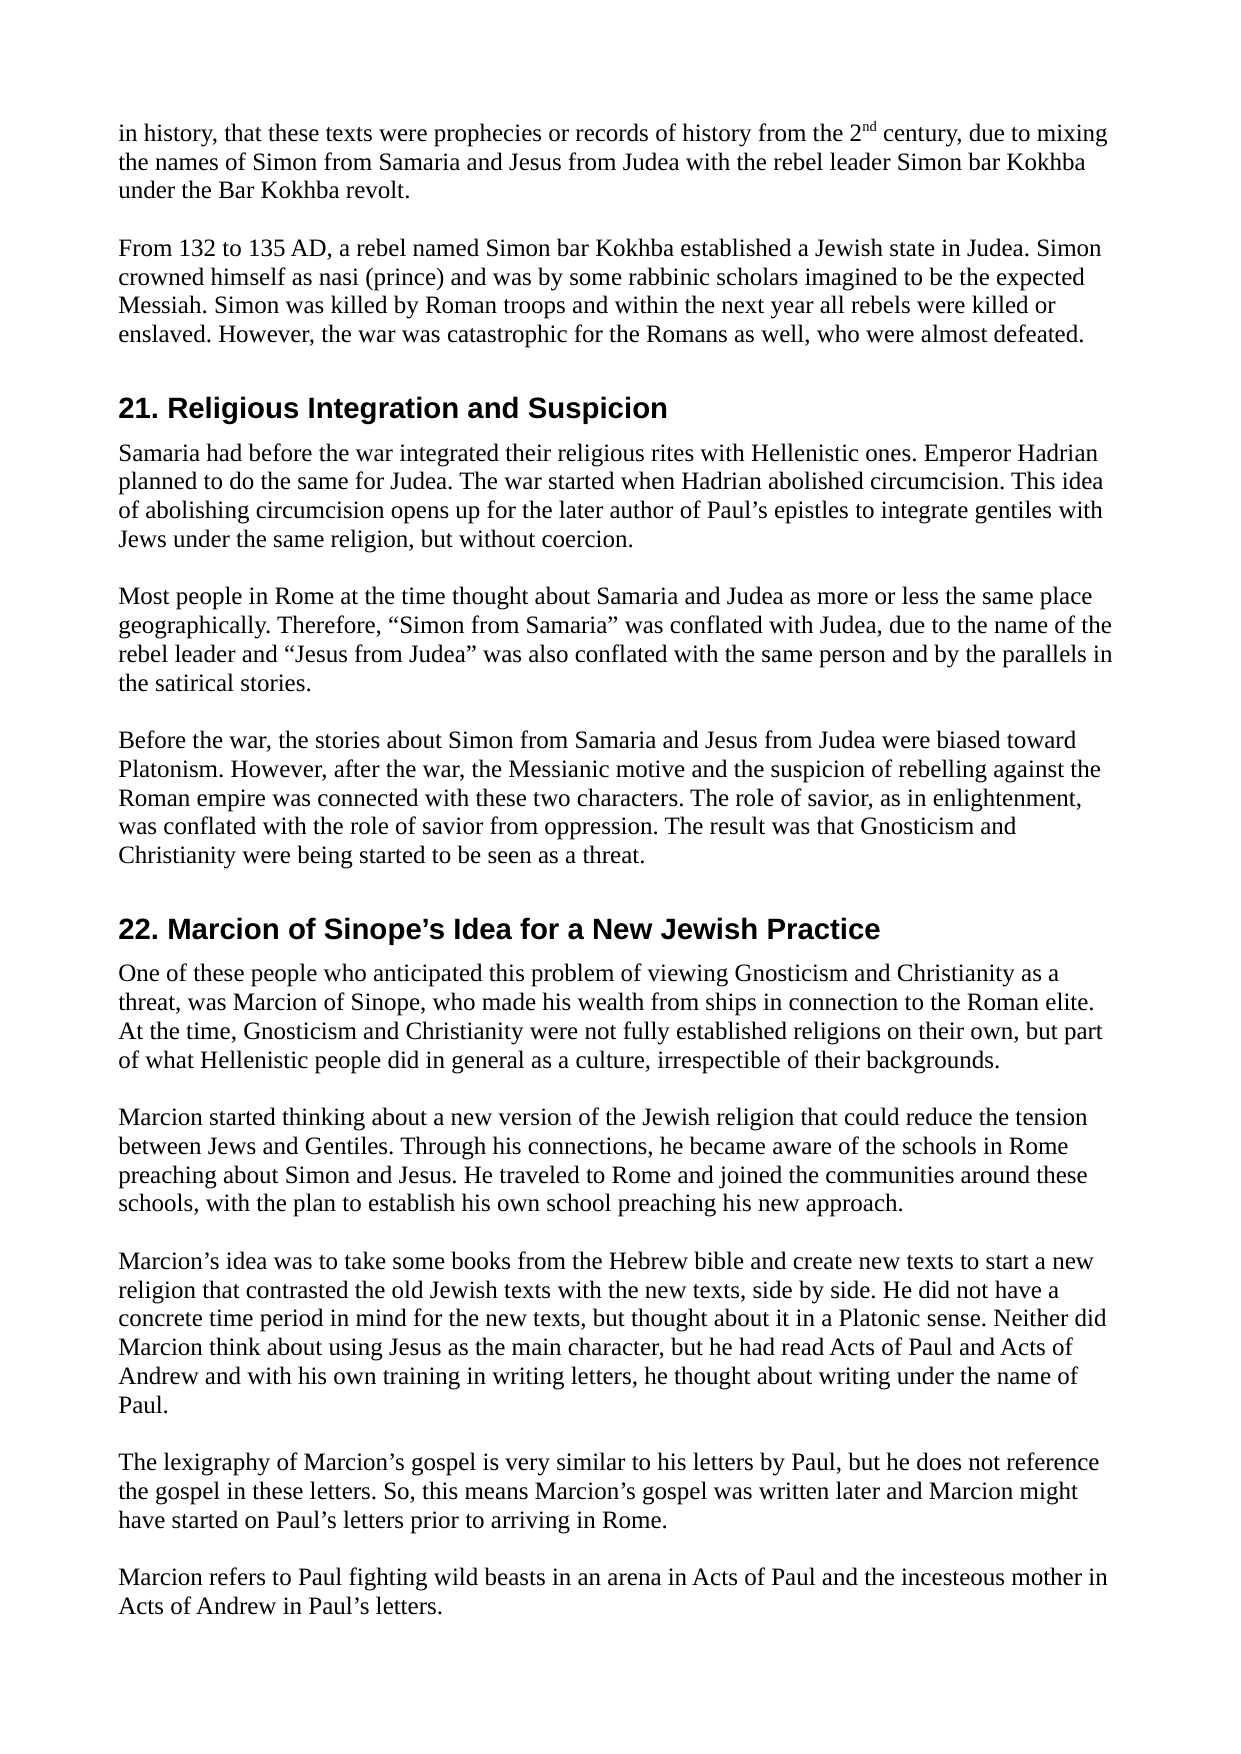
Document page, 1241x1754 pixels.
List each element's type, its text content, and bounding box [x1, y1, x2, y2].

subtitle 21. Religious Integration and Suspicion [118, 391, 1122, 425]
text One of these people who anticipated this problem of viewing Gnosticism and Christianity as a threat, was Marcion of Sinope, who made his wealth from ships in connection to the Roman elite. At the time, Gnosticism and Christianity were not fully established religions on their own, but part of what Hellenistic people did in general as a culture, irrespectible of their backgrounds. [118, 958, 1122, 1073]
subtitle 22. Marcion of Sinope’s Idea for a New Jewish Practice [118, 912, 1122, 946]
text Marcion refers to Paul fighting wild beasts in an arena in Acts of Paul and the incesteous mother in Acts of Andrew in Paul’s letters. [118, 1562, 1122, 1620]
text Before the war, the stories about Simon from Samaria and Jesus from Judea were biased toward Platonism. However, after the war, the Messianic motive and the suspicion of rebelling against the Roman empire was connected with these two characters. The role of savior, as in enlightenment, was conflated with the role of savior from oppression. The result was that Gnosticism and Christianity were being started to be seen as a threat. [118, 725, 1122, 869]
text Marcion started thinking about a new version of the Jewish religion that could reduce the tension between Jews and Gentiles. Through his connections, he became aware of the schools in Rome preaching about Simon and Jesus. He traveled to Rome and joined the communities around these schools, with the plan to establish his own school preaching his new approach. [118, 1102, 1122, 1217]
text Most people in Rome at the time thought about Samaria and Judea as more or less the same place geographically. Therefore, “Simon from Samaria” was conflated with Judea, due to the name of the rebel leader and “Jesus from Judea” was also conflated with the same person and by the parallels in the satirical stories. [118, 581, 1122, 725]
text Samaria had before the war integrated their religious rites with Hellenistic ones. Emperor Hadrian planned to do the same for Judea. The war started when Hadrian abolished circumcision. This idea of abolishing circumcision opens up for the later author of Paul’s epistles to integrate gentiles with Jews under the same religion, but without coercion. [118, 438, 1122, 581]
text Marcion’s idea was to take some books from the Hebrew bible and create new texts to start a new religion that contrasted the old Jewish texts with the new texts, side by side. He did not have a concrete time period in mind for the new texts, but thought about it in a Platonic sense. Neither did Marcion think about using Jesus as the main character, but he had read Acts of Paul and Acts of Andrew and with his own training in writing letters, he thought about writing under the name of Paul. [118, 1246, 1122, 1418]
text From 132 to 135 AD, a rebel named Simon bar Kokhba established a Jewish state in Judea. Simon crowned himself as nasi (prince) and was by some rabbinic scholars imagined to be the expected Messiah. Simon was killed by Roman troops and within the next year all rebels were killed or enslaved. However, the war was catastrophic for the Romans as well, who were almost defeated. [118, 233, 1122, 348]
text in history, that these texts were prophecies or records of history from the 2nd century, due to mixing the names of Simon from Samaria and Jesus from Judea with the rebel leader Simon bar Kokhba under the Bar Kokhba revolt. [118, 118, 1122, 233]
text The lexigraphy of Marcion’s gospel is very similar to his letters by Paul, but he does not reference the gospel in these letters. So, this means Marcion’s gospel was written later and Marcion might have started on Paul’s letters prior to arriving in Rome. [118, 1447, 1122, 1533]
